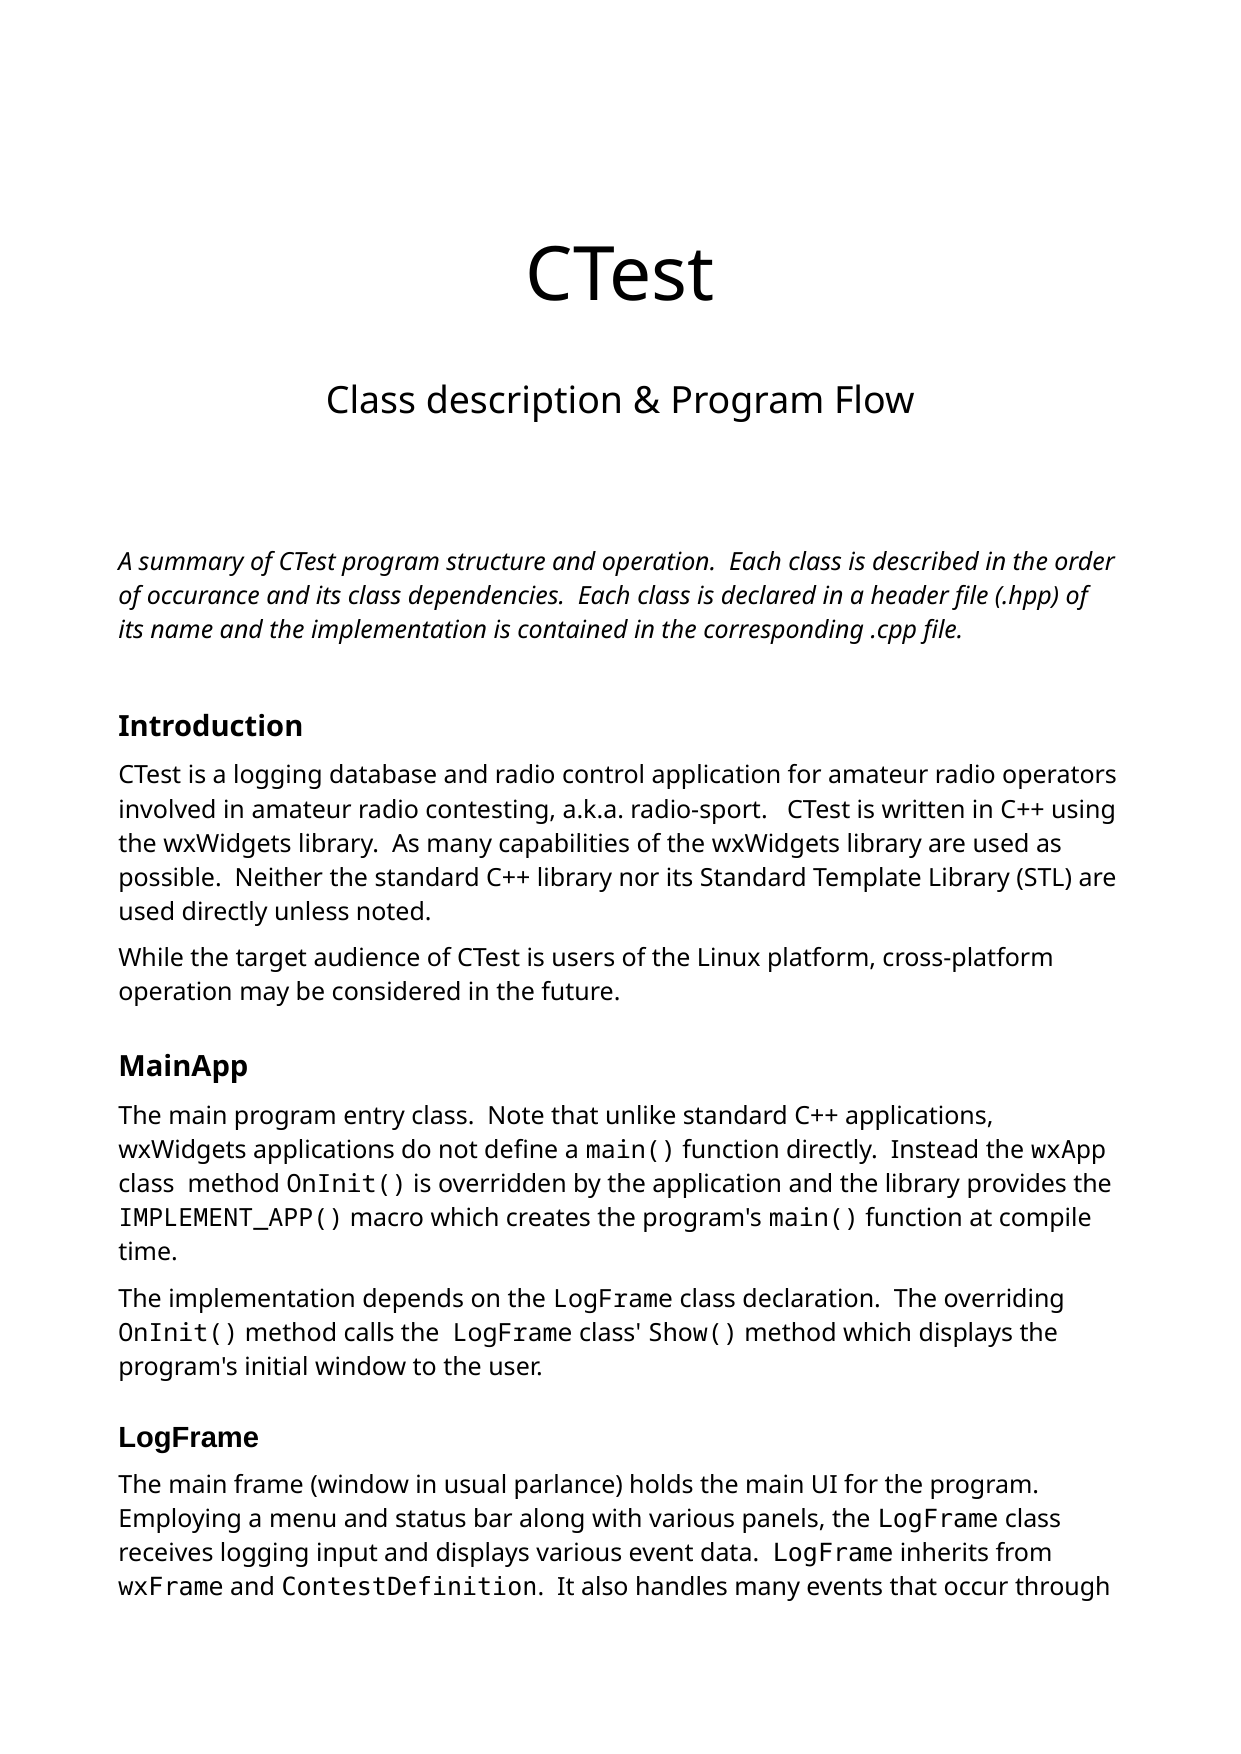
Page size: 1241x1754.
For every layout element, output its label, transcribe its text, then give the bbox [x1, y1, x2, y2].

text Class description & Program Flow [118, 373, 1122, 424]
text While the target audience of CTest is users of the Linux platform, cross-platform operation may be considered in the future. [118, 940, 1122, 1008]
subtitle LogFrame [118, 1420, 1122, 1454]
text The main frame (window in usual parlance) holds the main UI for the program. Employing a menu and status bar along with various panels, the LogFrame class receives logging input and displays various event data. LogFrame inherits from wxFrame and ContestDefinition. It also handles many events that occur through [118, 1466, 1122, 1603]
text CTest [118, 220, 1122, 322]
text CTest is a logging database and radio control application for amateur radio operators involved in amateur radio contesting, a.k.a. radio-sport. CTest is written in C++ using the wxWidgets library. As many capabilities of the wxWidgets library are used as possible. Neither the standard C++ library nor its Standard Template Library (STL) are used directly unless noted. [118, 757, 1122, 927]
text A summary of CTest program structure and operation. Each class is described in the order of occurance and its class dependencies. Each class is declared in a header file (.hpp) of its name and the implementation is contained in the corresponding .cpp file. [118, 544, 1122, 646]
text The main program entry class. Note that unlike standard C++ applications, wxWidgets applications do not define a main() function directly. Instead the wxApp class method OnInit() is overridden by the application and the library provides the IMPLEMENT_APP() macro which creates the program's main() function at compile time. [118, 1098, 1122, 1268]
subtitle Introduction [118, 705, 1122, 745]
subtitle MainApp [118, 1046, 1122, 1085]
text The implementation depends on the LogFrame class declaration. The overriding OnInit() method calls the LogFrame class' Show() method which displays the program's initial window to the user. [118, 1281, 1122, 1383]
